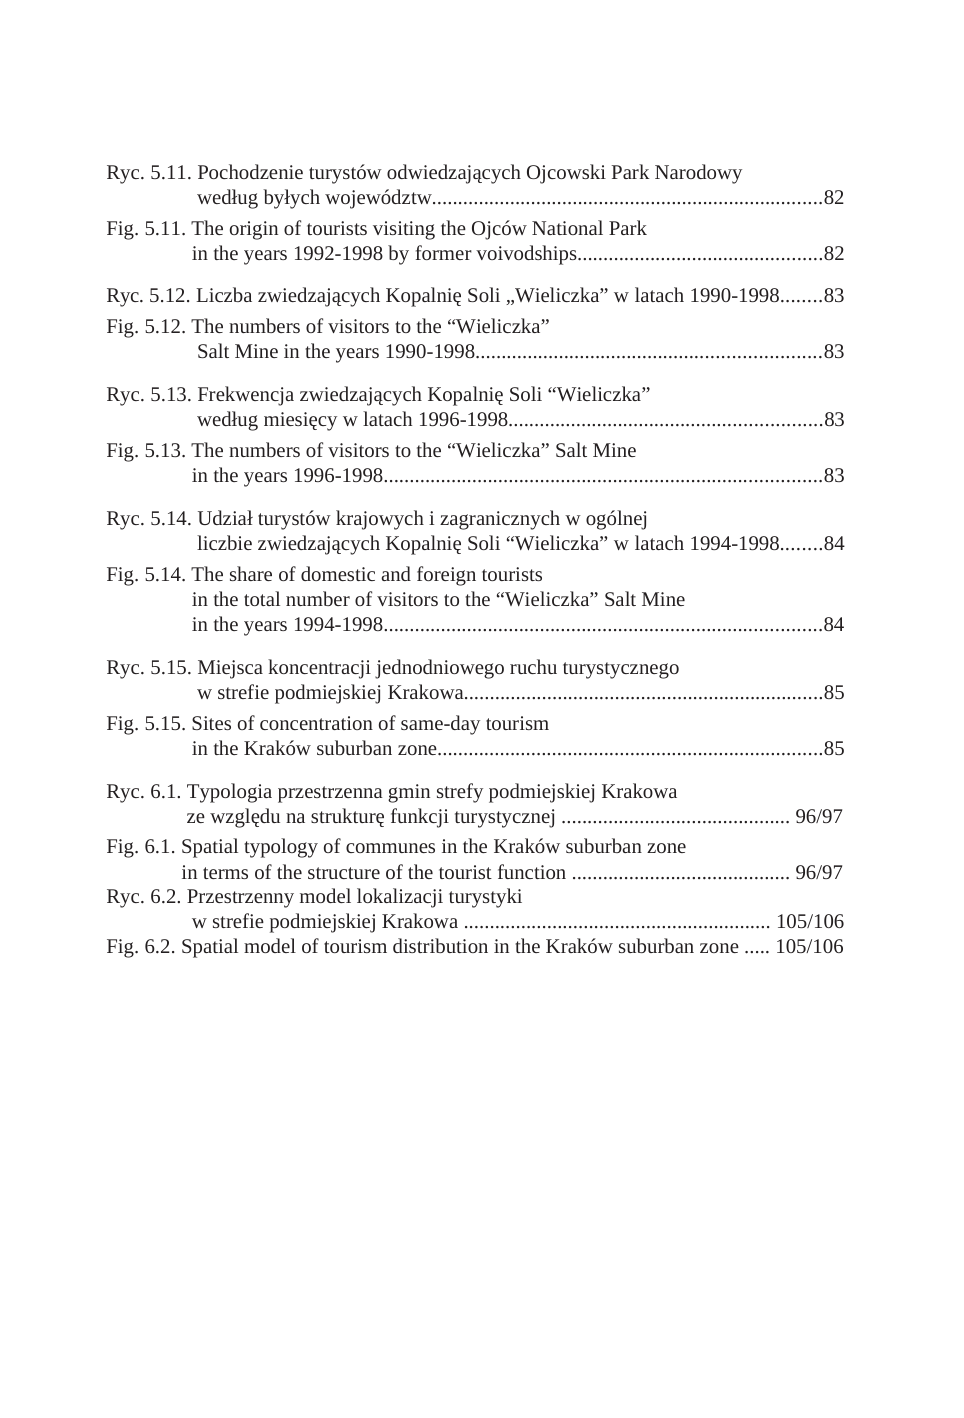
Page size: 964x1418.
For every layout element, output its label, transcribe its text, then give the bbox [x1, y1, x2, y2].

text in terms of the structure of the tourist function .......................................... 96/97 [181, 865, 857, 883]
text według miesięcy w latach 1996-1998 83 [197, 407, 857, 431]
text Ryc. 6.2. Przestrzenny model lokalizacji turystyki [106, 884, 857, 908]
text Salt Mine in the years 1990-1998 83 [197, 339, 857, 363]
text Fig. 6.2. Spatial model of tourism distribution in the Kraków suburban zone ..... 105/106 [106, 934, 857, 958]
text Ryc. 6.1. Typologia przestrzenna gmin strefy podmiejskiej Krakowa [106, 779, 857, 803]
text w strefie podmiejskiej Krakowa 85 [197, 680, 857, 704]
text Fig. 5.14. The share of domestic and foreign tourists [106, 562, 857, 586]
text in the Kraków suburban zone 85 [192, 736, 857, 760]
text Fig. 5.11. The origin of tourists visiting the Ojców National Park [106, 216, 857, 240]
text Ryc. 5.11. Pochodzenie turystów odwiedzających Ojcowski Park Narodowy [106, 159, 857, 184]
text in the total number of visitors to the “Wieliczka” Salt Mine [192, 587, 857, 611]
text Ryc. 5.12. Liczba zwiedzających Kopalnię Soli „Wieliczka” w latach 1990-1998 83 [106, 283, 857, 307]
text in the years 1996-1998 83 [192, 463, 857, 487]
text Fig. 5.13. The numbers of visitors to the “Wieliczka” Salt Mine [106, 438, 857, 462]
text według byłych województw 82 [197, 185, 857, 209]
text Ryc. 5.14. Udział turystów krajowych i zagranicznych w ogólnej [106, 506, 857, 530]
text w strefie podmiejskiej Krakowa ........................................................... 105/106 [192, 909, 857, 933]
text ze względu na strukturę funkcji turystycznej ............................................ 96/97 Fig. 6.1. Spatial typology of communes in the Kraków suburban zone [106, 804, 857, 858]
text Ryc. 5.15. Miejsca koncentracji jednodniowego ruchu turystycznego [106, 655, 857, 679]
text Ryc. 5.13. Frekwencja zwiedzających Kopalnię Soli “Wieliczka” [106, 382, 857, 406]
text in the years 1994-1998 84 [192, 612, 857, 636]
text Fig. 5.15. Sites of concentration of same-day tourism [106, 711, 857, 735]
text in the years 1992-1998 by former voivodships 82 [192, 241, 857, 265]
text liczbie zwiedzających Kopalnię Soli “Wieliczka” w latach 1994-1998 84 [197, 531, 857, 555]
text Fig. 5.12. The numbers of visitors to the “Wieliczka” [106, 314, 857, 338]
